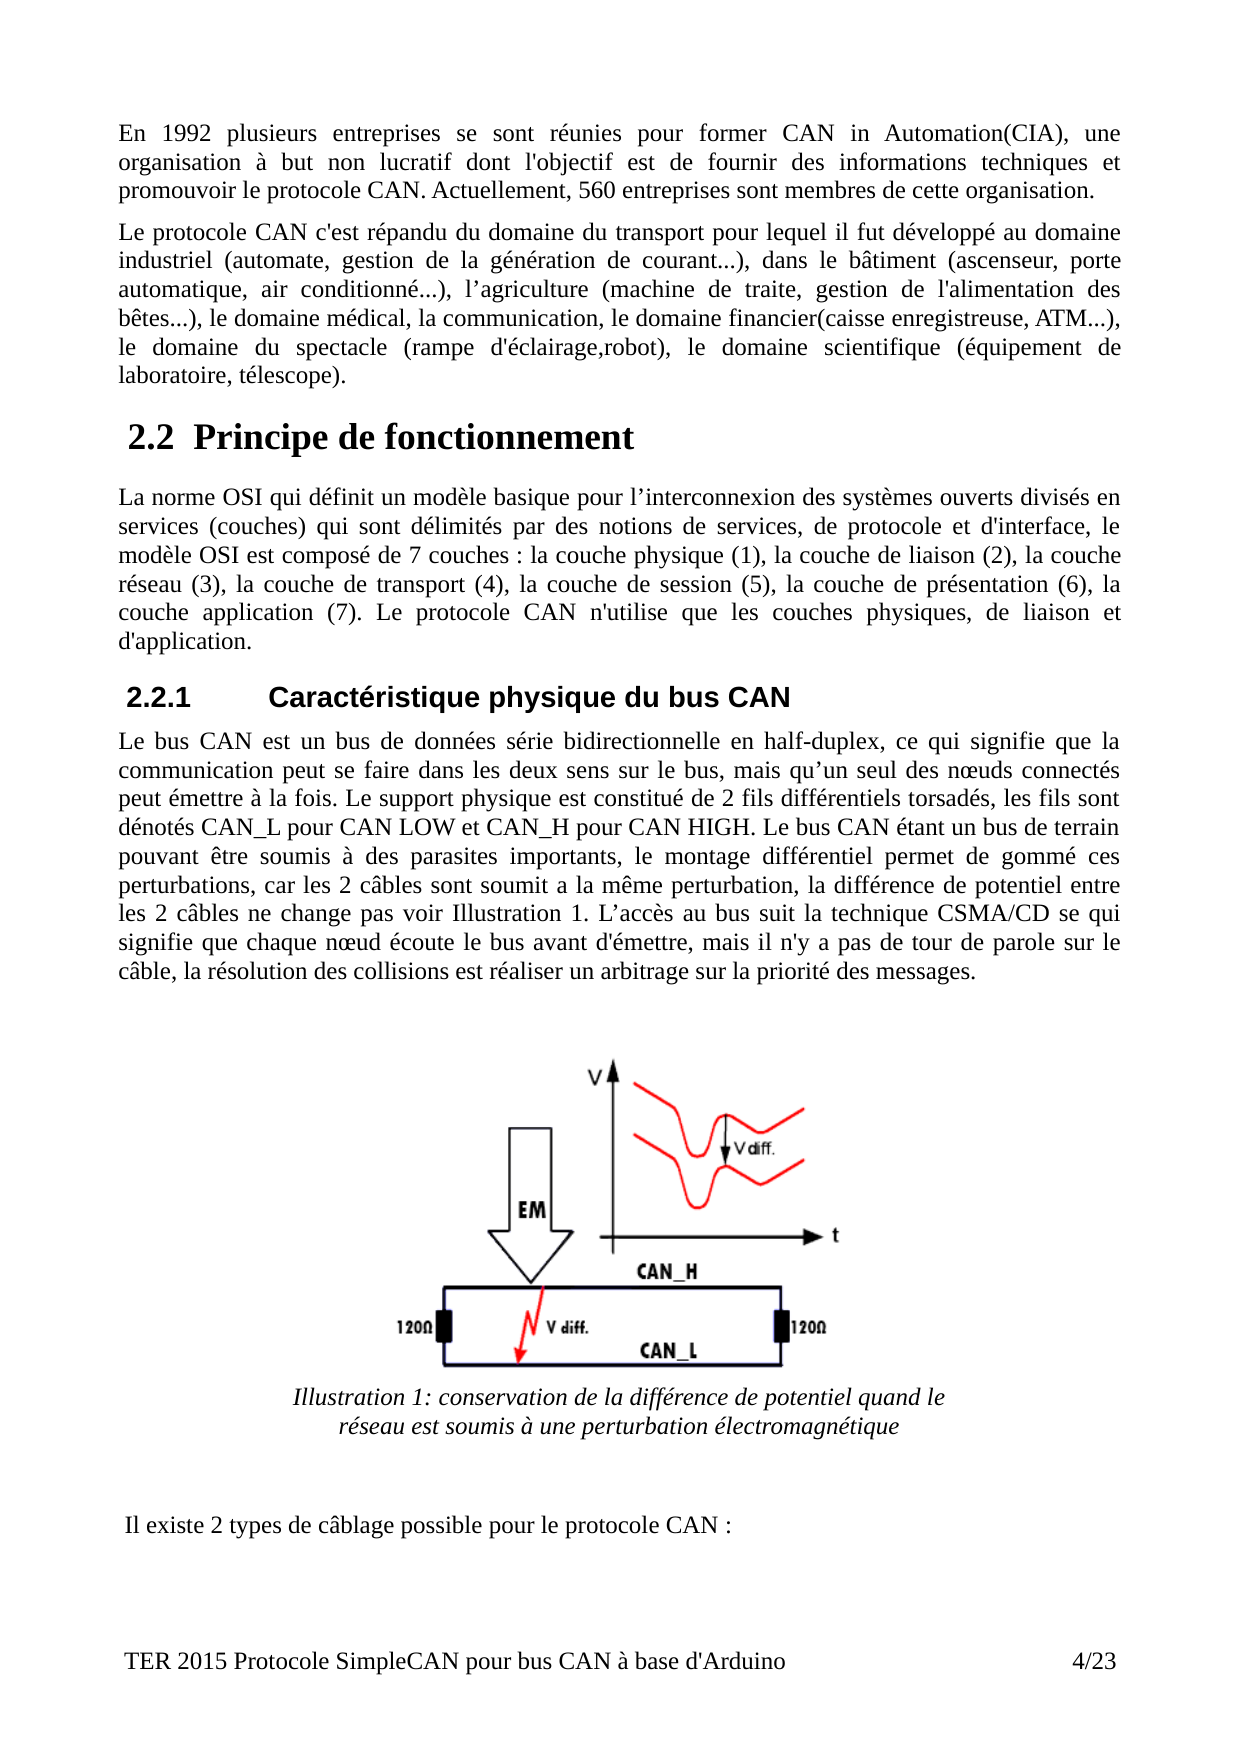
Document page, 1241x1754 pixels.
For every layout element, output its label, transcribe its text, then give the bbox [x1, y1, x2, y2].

text Le protocole CAN c'est répandu du domaine du transport pour lequel il fut développé au domaine industriel (automate, gestion de la génération de courant...), dans le bâtiment (ascenseur, porte automatique, air conditionné...), l’agriculture (machine de traite, gestion de l'alimentation des bêtes...), le domaine médical, la communication, le domaine financier(caisse enregistreuse, ATM...), le domaine du spectacle (rampe d'éclairage,robot), le domaine scientifique (équipement de laboratoire, télescope). [118, 217, 1122, 389]
text En 1992 plusieurs entreprises se sont réunies pour former CAN in Automation(CIA), une organisation à but non lucratif dont l'objectif est de fournir des informations techniques et promouvoir le protocole CAN. Actuellement, 560 entreprises sont membres de cette organisation. [118, 118, 1122, 204]
text La norme OSI qui définit un modèle basique pour l’interconnexion des systèmes ouverts divisés en services (couches) qui sont délimités par des notions de services, de protocole et d'interface, le modèle OSI est composé de 7 couches : la couche physique (1), la couche de liaison (2), la couche réseau (3), la couche de transport (4), la couche de session (5), la couche de présentation (6), la couche application (7). Le protocole CAN n'utilise que les couches physiques, de liaison et d'application. [118, 482, 1122, 655]
picture [393, 1030, 847, 1383]
text Le bus CAN est un bus de données série bidirectionnelle en half-duplex, ce qui signifie que la communication peut se faire dans les deux sens sur le bus, mais qu’un seul des nœuds connectés peut émettre à la fois. Le support physique est constitué de 2 fils différentiels torsadés, les fils sont dénotés CAN_L pour CAN LOW et CAN_H pour CAN HIGH. Le bus CAN étant un bus de terrain pouvant être soumis à des parasites importants, le montage différentiel permet de gommé ces perturbations, car les 2 câbles sont soumit a la même perturbation, la différence de potentiel entre les 2 câbles ne change pas voir Illustration 1. L’accès au bus suit la technique CSMA/CD se qui signifie que chaque nœud écoute le bus avant d'émettre, mais il n'y a pas de tour de parole sur le câble, la résolution des collisions est réaliser un arbitrage sur la priorité des messages. [118, 726, 1122, 985]
subtitle Principe de fonctionnement [118, 414, 1122, 457]
text Illustration 1: conservation de la différence de potentiel quand le réseau est soumis à une perturbation électromagnétique [268, 1383, 972, 1440]
text Il existe 2 types de câblage possible pour le protocole CAN : [118, 1510, 1122, 1539]
subtitle Caractéristique physique du bus CAN [118, 680, 1122, 713]
